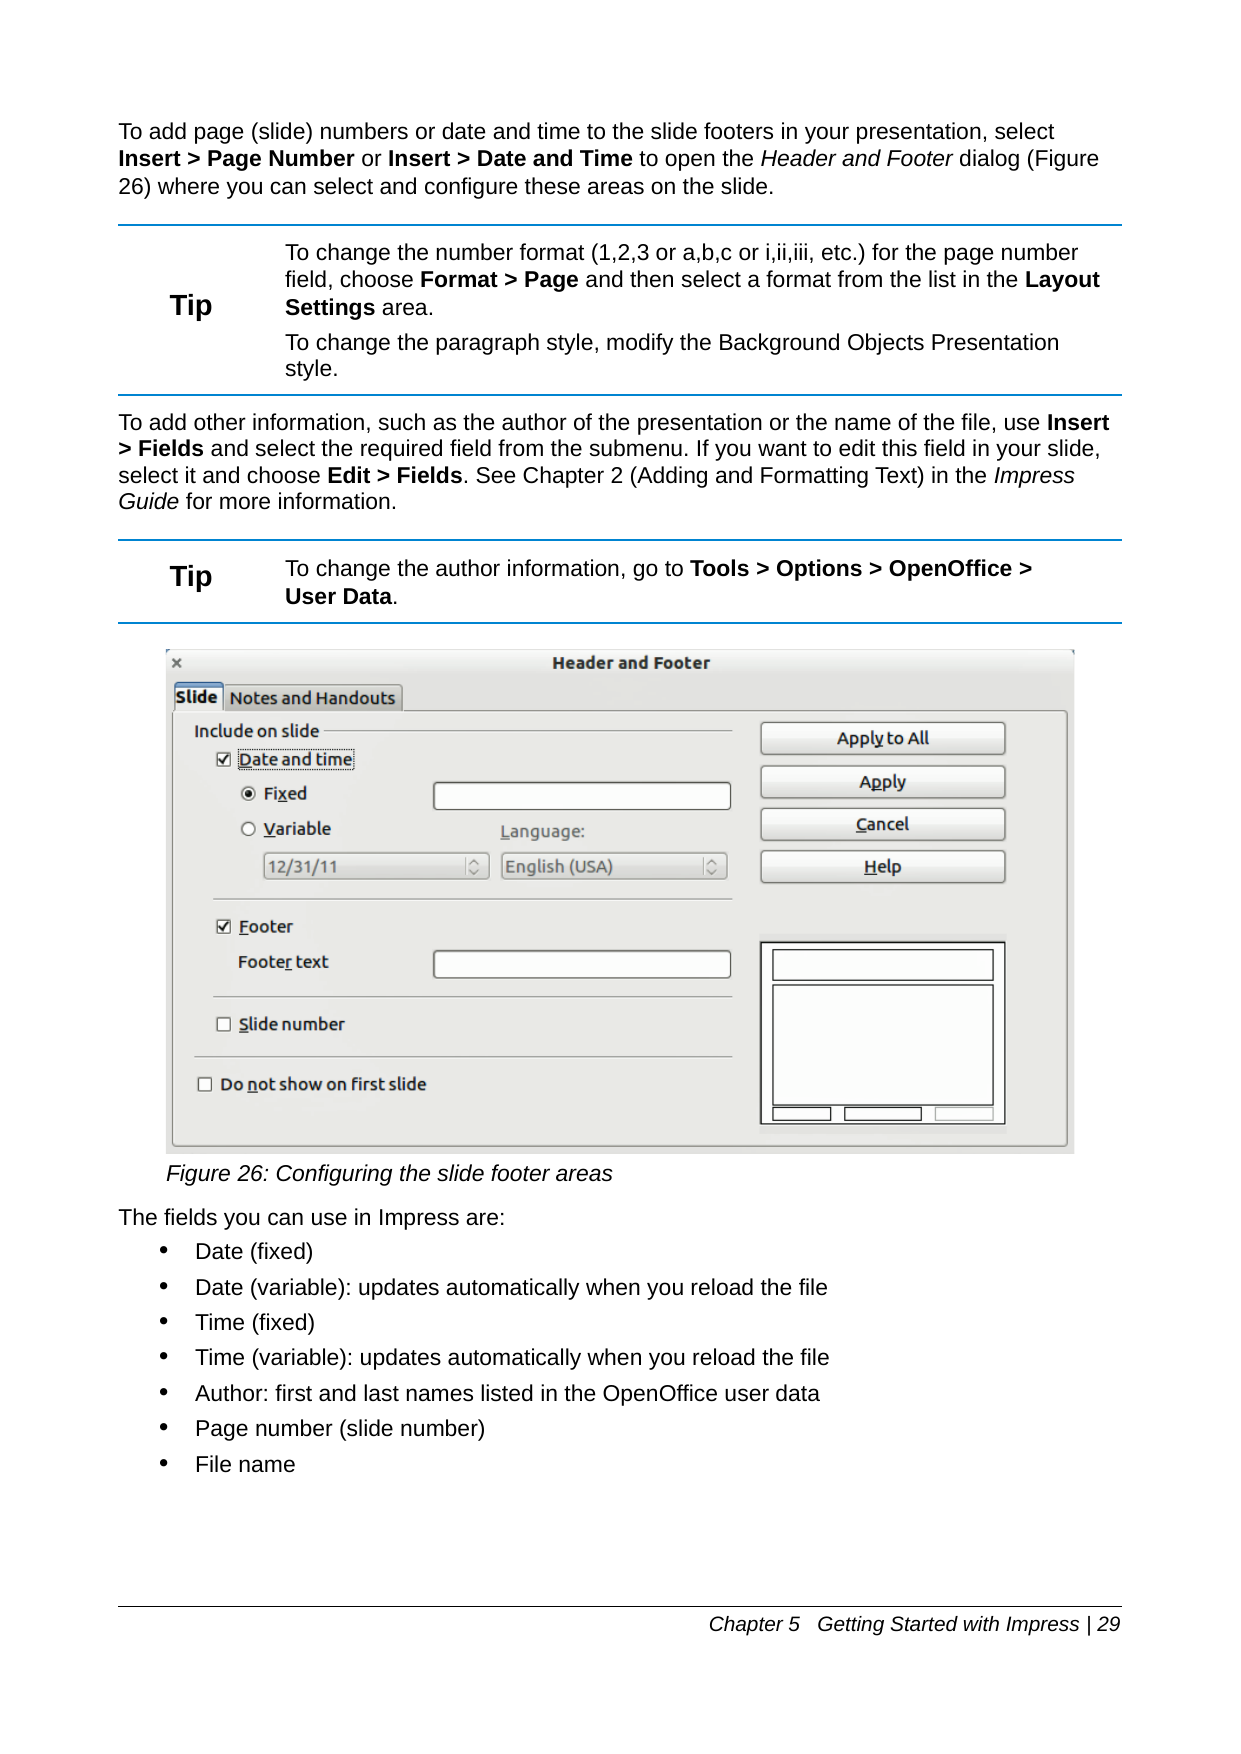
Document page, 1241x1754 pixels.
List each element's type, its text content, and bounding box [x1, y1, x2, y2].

picture [165, 649, 1075, 1154]
list Time (fixed) [156, 1307, 1122, 1336]
table_header Tip [118, 226, 263, 394]
list Date (fixed) [156, 1236, 1122, 1266]
table_header Tip [118, 541, 263, 622]
table_header To change the number format (1,2,3 or a,b,c or i,ii,iii, etc.) for the page number field, choose Format > Page and then select a format from the list in the Layout Settings area. To change the paragraph style, modify the Background Objects Presentation style. [264, 226, 1122, 394]
list Author: first and last names listed in the OpenOffice user data [156, 1378, 1122, 1407]
text To add page (slide) numbers or date and time to the slide footers in your presentation, select Insert > Page Number or Insert > Date and Time to open the Header and Footer dialog (Figure 129) where you can select and configure these areas on the slide. [118, 118, 1122, 199]
list File name [156, 1449, 1122, 1478]
list Time (variable): updates automatically when you reload the file [156, 1343, 1122, 1372]
text Figure 129: Configuring the slide footer areas [166, 1160, 1074, 1186]
list Date (variable): updates automatically when you reload the file [156, 1272, 1122, 1301]
text To add other information, such as the author of the presentation or the name of the file, use Insert > Fields and select the required field from the submenu. If you want to edit this field in your slide, select it and choose Edit > Fields. See Chapter 2 (Adding and Formatting Text) in the Impress Guide for more information. [118, 409, 1122, 514]
list Page number (slide number) [156, 1413, 1122, 1443]
table_header To change the author information, go to Tools > Options > OpenOffice > User Data. [264, 541, 1122, 622]
list The fields you can use in Impress are: [118, 1203, 1122, 1230]
